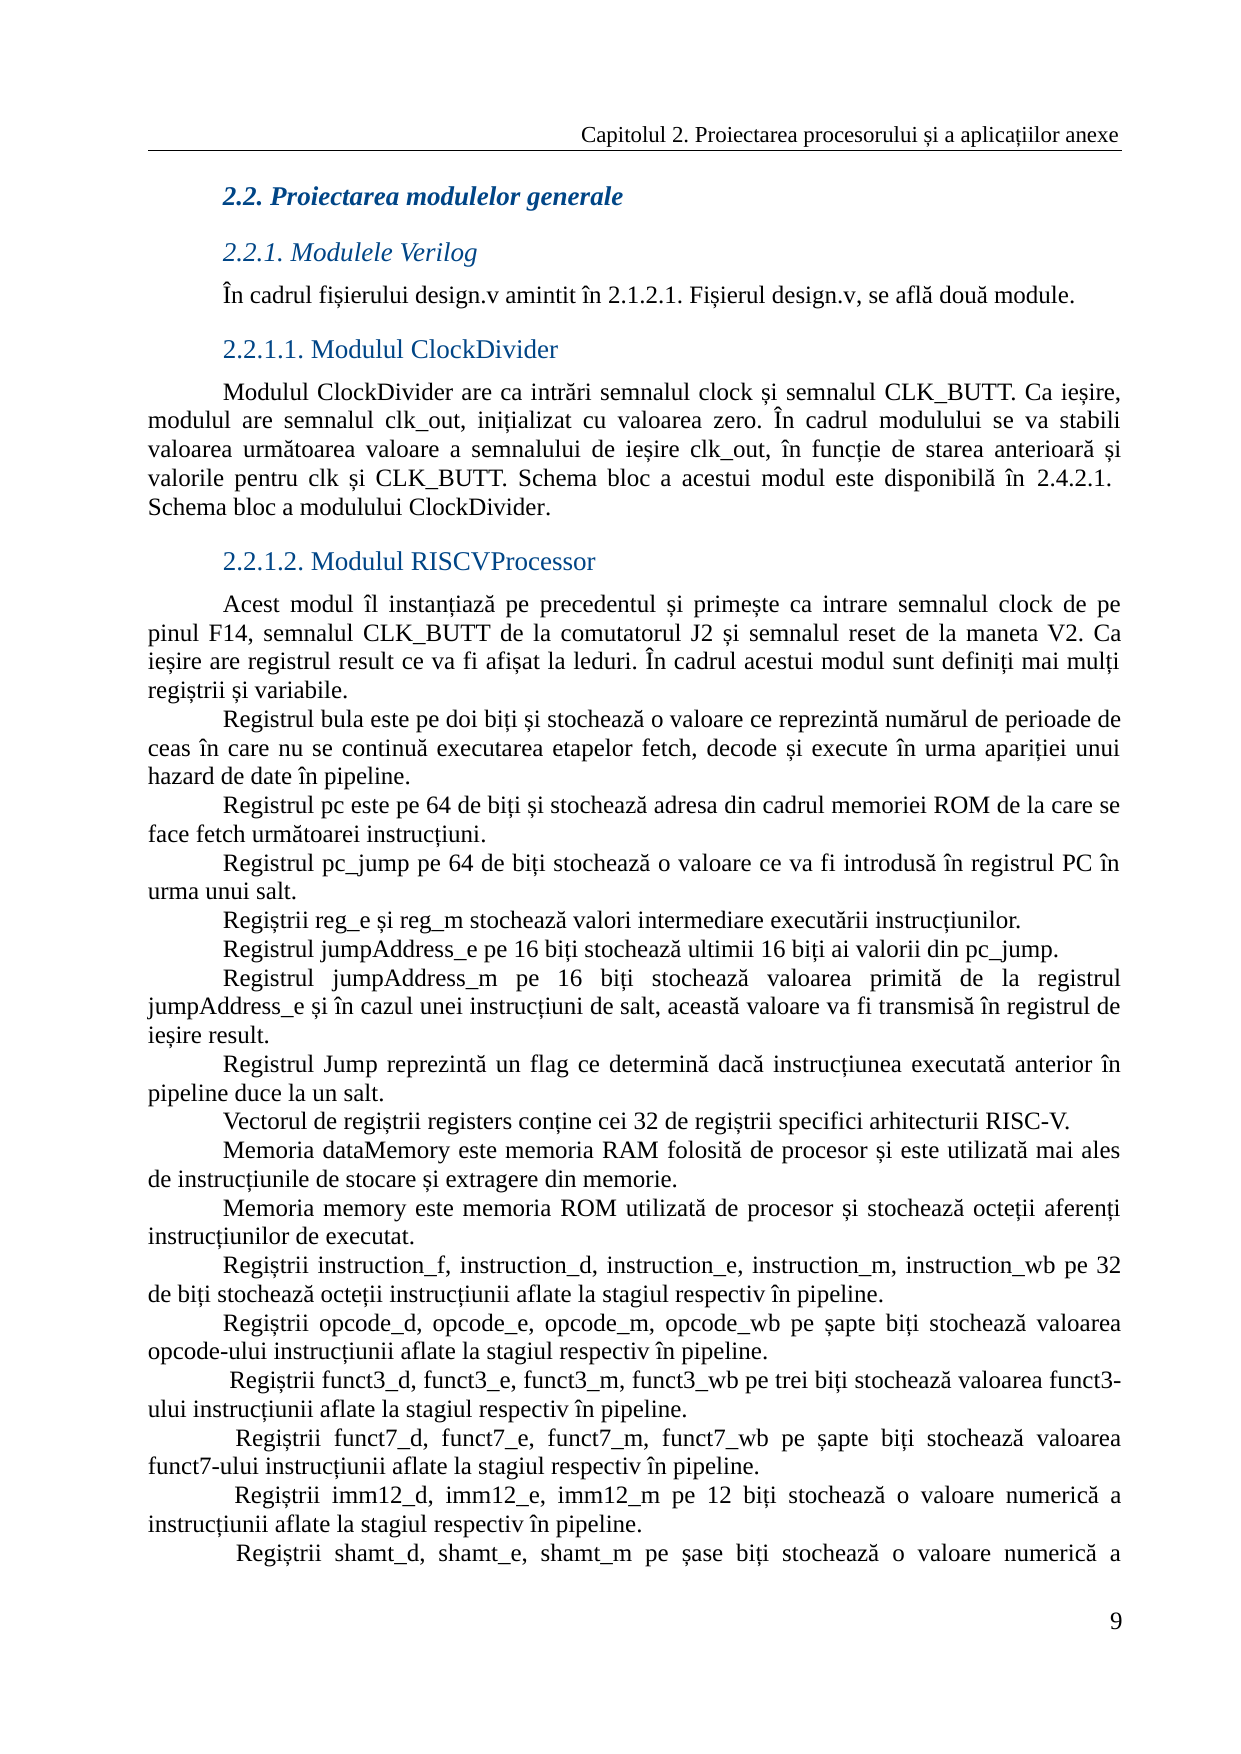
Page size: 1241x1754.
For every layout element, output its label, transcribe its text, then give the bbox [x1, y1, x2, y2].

text Regiștrii reg_e și reg_m stochează valori intermediare executării instrucțiunilor. [148, 905, 1122, 934]
subtitle Proiectarea modulelor generale [223, 180, 1122, 211]
subtitle Modulul ClockDivider [223, 333, 1122, 364]
text Memoria dataMemory este memoria RAM folosită de procesor și este utilizată mai ales de instrucțiunile de stocare și extragere din memorie. [148, 1135, 1122, 1193]
text În cadrul fișierului design.v amintit în 2.1.2.1. Fișierul design.v, se află două module. [148, 280, 1122, 308]
text Regiștrii funct3_d, funct3_e, funct3_m, funct3_wb pe trei biți stochează valoarea funct3-ului instrucțiunii aflate la stagiul respectiv în pipeline. [148, 1365, 1122, 1423]
subtitle Modulul RISCVProcessor [223, 545, 1122, 576]
text Registrul jumpAddress_e pe 16 biți stochează ultimii 16 biți ai valorii din pc_jump. [148, 934, 1122, 963]
text Regiștrii shamt_d, shamt_e, shamt_m pe șase biți stochează o valoare numerică a [148, 1538, 1122, 1566]
text Registrul bula este pe doi biți și stochează o valoare ce reprezintă numărul de perioade de ceas în care nu se continuă executarea etapelor fetch, decode și execute în urma apariției unui hazard de date în pipeline. [148, 704, 1122, 790]
subtitle Modulele Verilog [223, 236, 1122, 267]
text Regiștrii instruction_f, instruction_d, instruction_e, instruction_m, instruction_wb pe 32 de biți stochează octeții instrucțiunii aflate la stagiul respectiv în pipeline. [148, 1250, 1122, 1308]
text Registrul jumpAddress_m pe 16 biți stochează valoarea primită de la registrul jumpAddress_e și în cazul unei instrucțiuni de salt, această valoare va fi transmisă în registrul de ieșire result. [148, 963, 1122, 1049]
text Memoria memory este memoria ROM utilizată de procesor și stochează octeții aferenți instrucțiunilor de executat. [148, 1193, 1122, 1250]
text Regiștrii imm12_d, imm12_e, imm12_m pe 12 biți stochează o valoare numerică a instrucțiunii aflate la stagiul respectiv în pipeline. [148, 1480, 1122, 1538]
text Registrul pc este pe 64 de biți și stochează adresa din cadrul memoriei ROM de la care se face fetch următoarei instrucțiuni. [148, 790, 1122, 848]
text Registrul pc_jump pe 64 de biți stochează o valoare ce va fi introdusă în registrul PC în urma unui salt. [148, 848, 1122, 905]
text Modulul ClockDivider are ca intrări semnalul clock și semnalul CLK_BUTT. Ca ieșire, modulul are semnalul clk_out, inițializat cu valoarea zero. În cadrul modulului se va stabili valoarea următoarea valoare a semnalului de ieșire clk_out, în funcție de starea anterioară și valorile pentru clk și CLK_BUTT. Schema bloc a acestui modul este disponibilă în 2.4.2.1. Schema bloc a modulului ClockDivider. [148, 377, 1122, 521]
text Registrul Jump reprezintă un flag ce determină dacă instrucțiunea executată anterior în pipeline duce la un salt. [148, 1049, 1122, 1106]
text Vectorul de regiștrii registers conține cei 32 de regiștrii specifici arhitecturii RISC-V. [148, 1106, 1122, 1135]
text Regiștrii opcode_d, opcode_e, opcode_m, opcode_wb pe șapte biți stochează valoarea opcode-ului instrucțiunii aflate la stagiul respectiv în pipeline. [148, 1308, 1122, 1365]
text Acest modul îl instanțiază pe precedentul și primește ca intrare semnalul clock de pe pinul F14, semnalul CLK_BUTT de la comutatorul J2 și semnalul reset de la maneta V2. Ca ieșire are registrul result ce va fi afișat la leduri. În cadrul acestui modul sunt definiți mai mulți regiștrii și variabile. [148, 589, 1122, 704]
text Regiștrii funct7_d, funct7_e, funct7_m, funct7_wb pe șapte biți stochează valoarea funct7-ului instrucțiunii aflate la stagiul respectiv în pipeline. [148, 1423, 1122, 1480]
